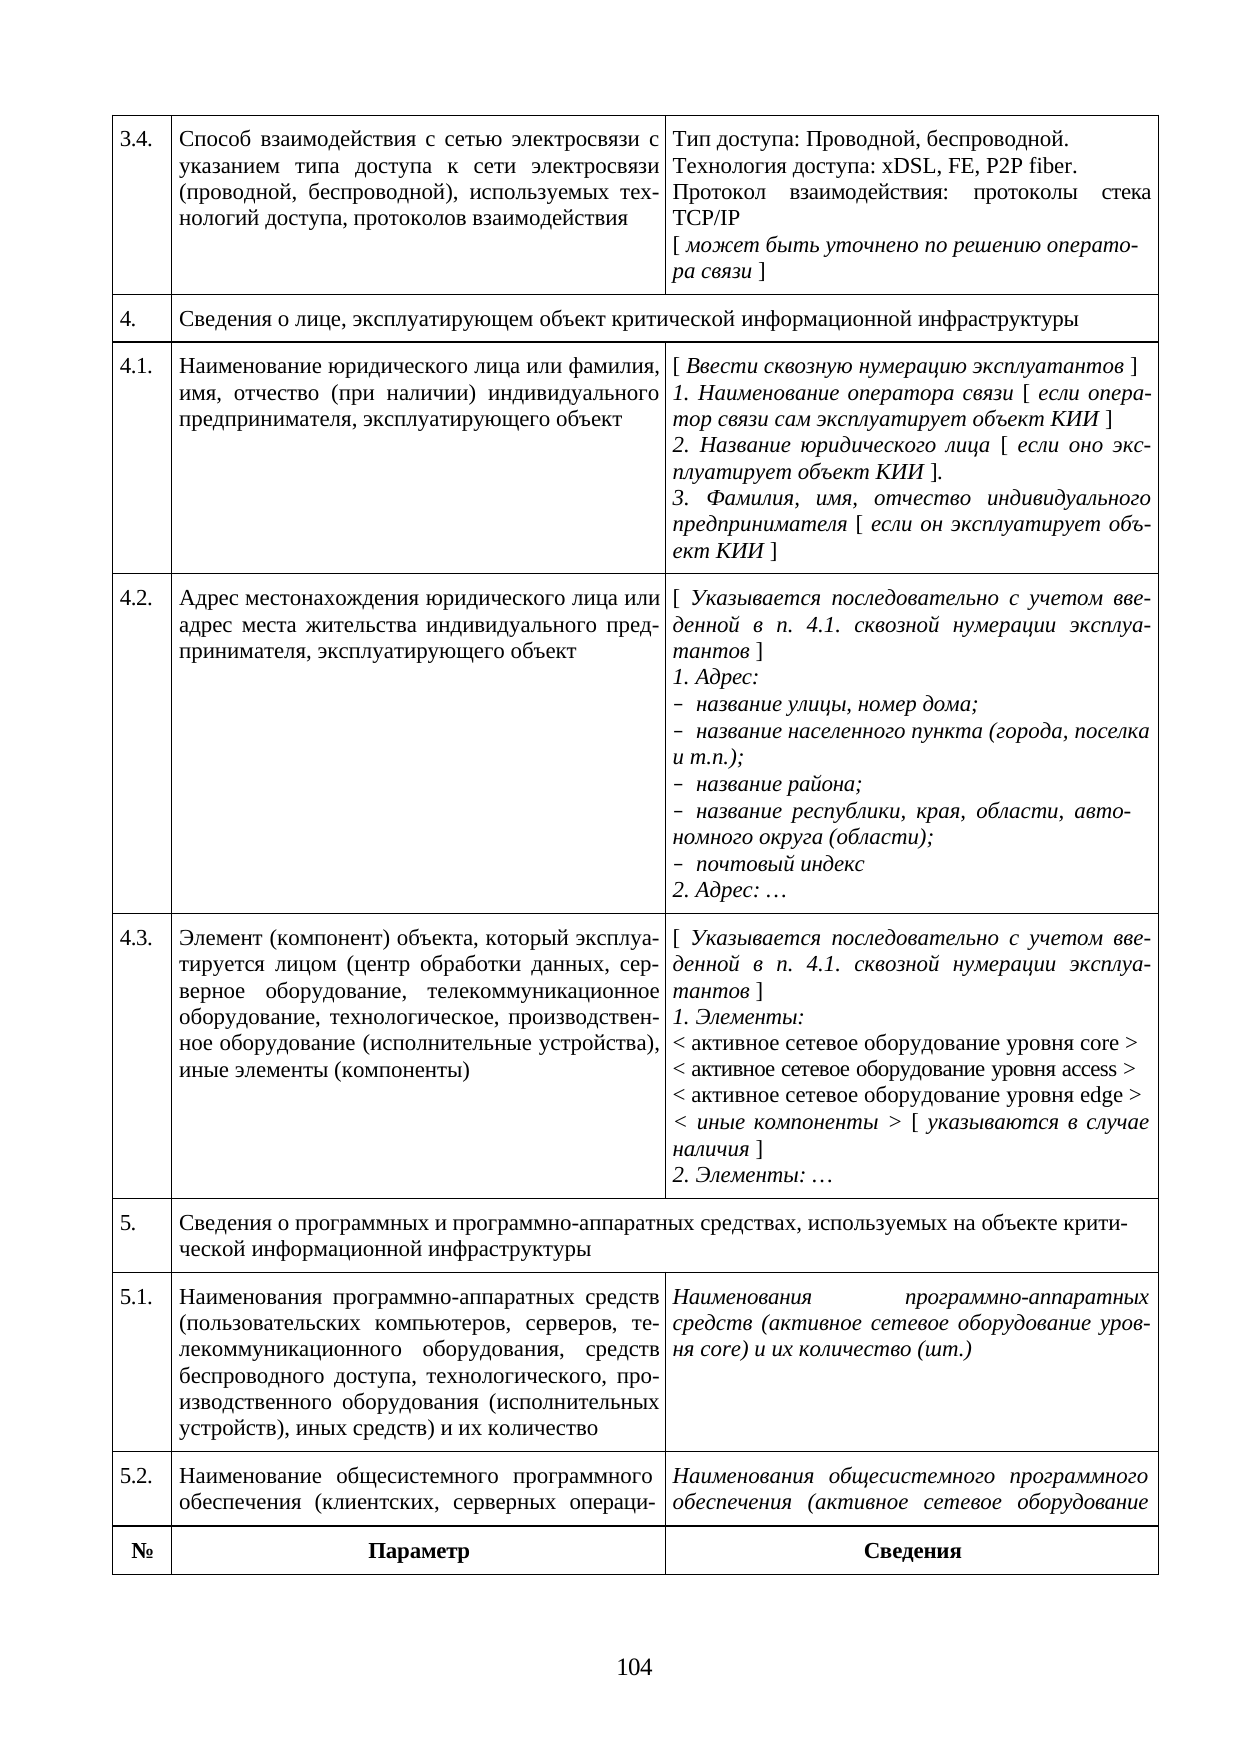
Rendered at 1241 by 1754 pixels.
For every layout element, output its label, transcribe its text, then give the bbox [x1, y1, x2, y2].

table_cell Адрес местонахождения юридического лица или адрес места жительства индивидуального пред- принимателя, эксплуатирующего объект [172, 574, 665, 913]
table_cell [ Указывается последовательно с учетом вве- денной в п. 4.1. сквозной нумерации эксплуа- тантов ] Адрес: название улицы, номер дома; название населенного пункта (города, поселка и т.п.); название района; название республики, края, области, авто- номного округа (области); почтовый индекс 2. Адрес: … [666, 574, 1158, 913]
table_cell Наименование общесистемного программного обеспечения (клиентских, серверных операци- [172, 1452, 665, 1525]
table_header Параметр [172, 1527, 665, 1573]
table_cell 3.4. [113, 116, 171, 294]
table_cell Элемент (компонент) объекта, который эксплуа- тируется лицом (центр обработки данных, сер- верное оборудование, телекоммуникационное оборудование, технологическое, производствен- ное оборудование (исполнительные устройства), иные элементы (компоненты) [172, 914, 665, 1198]
table_cell Сведения о лице, эксплуатирующем объект критической информационной инфраструктуры [172, 295, 1158, 341]
table_cell 5.1. [113, 1273, 171, 1451]
table_cell 4. [113, 295, 171, 341]
table_cell 4.1. [113, 343, 171, 573]
table_cell 5. [113, 1199, 171, 1272]
table_cell Наименования программно-аппаратных средств (активное сетевое оборудование уров- ня core) и их количество (шт.) [666, 1273, 1158, 1451]
table_cell [ Ввести сквозную нумерацию эксплуатантов ] Наименование оператора связи [ если опера- тор связи сам эксплуатирует объект КИИ ] Название юридического лица [ если оно экс- плуатирует объект КИИ ]. Фамилия, имя, отчество индивидуального предпринимателя [ если он эксплуатирует объ- ект КИИ ] [666, 343, 1158, 573]
table_cell Наименования программно-аппаратных средств (пользовательских компьютеров, серверов, те- лекоммуникационного оборудования, средств беспроводного доступа, технологического, про- изводственного оборудования (исполнительных устройств), иных средств) и их количество [172, 1273, 665, 1451]
table_header Сведения [666, 1527, 1158, 1573]
table_cell 4.2. [113, 574, 171, 913]
table_cell Наименования общесистемного программного обеспечения (активное сетевое оборудование [666, 1452, 1158, 1525]
table_cell Сведения о программных и программно-аппаратных средствах, используемых на объекте крити- ческой информационной инфраструктуры [172, 1199, 1158, 1272]
table_cell Способ взаимодействия с сетью электросвязи с указанием типа доступа к сети электросвязи (проводной, беспроводной), используемых тех- нологий доступа, протоколов взаимодействия [172, 116, 665, 294]
table_cell 5.2. [113, 1452, 171, 1525]
table_cell Тип доступа: Проводной, беспроводной. Технология доступа: xDSL, FE, Р2Р fiber. Протокол взаимодействия: протоколы стека TCP/IP [ может быть уточнено по решению операто- ра связи ] [666, 116, 1158, 294]
table_cell [ Указывается последовательно с учетом вве- денной в п. 4.1. сквозной нумерации эксплуа- тантов ] Элементы: < активное сетевое оборудование уровня core > < активное сетевое оборудование уровня access > < активное сетевое оборудование уровня edge > < иные компоненты > [ указываются в случае наличия ] Элементы: … [666, 914, 1158, 1198]
table_cell 4.3. [113, 914, 171, 1198]
table_cell Наименование юридического лица или фамилия, имя, отчество (при наличии) индивидуального предпринимателя, эксплуатирующего объект [172, 343, 665, 573]
table_header № [113, 1527, 171, 1573]
